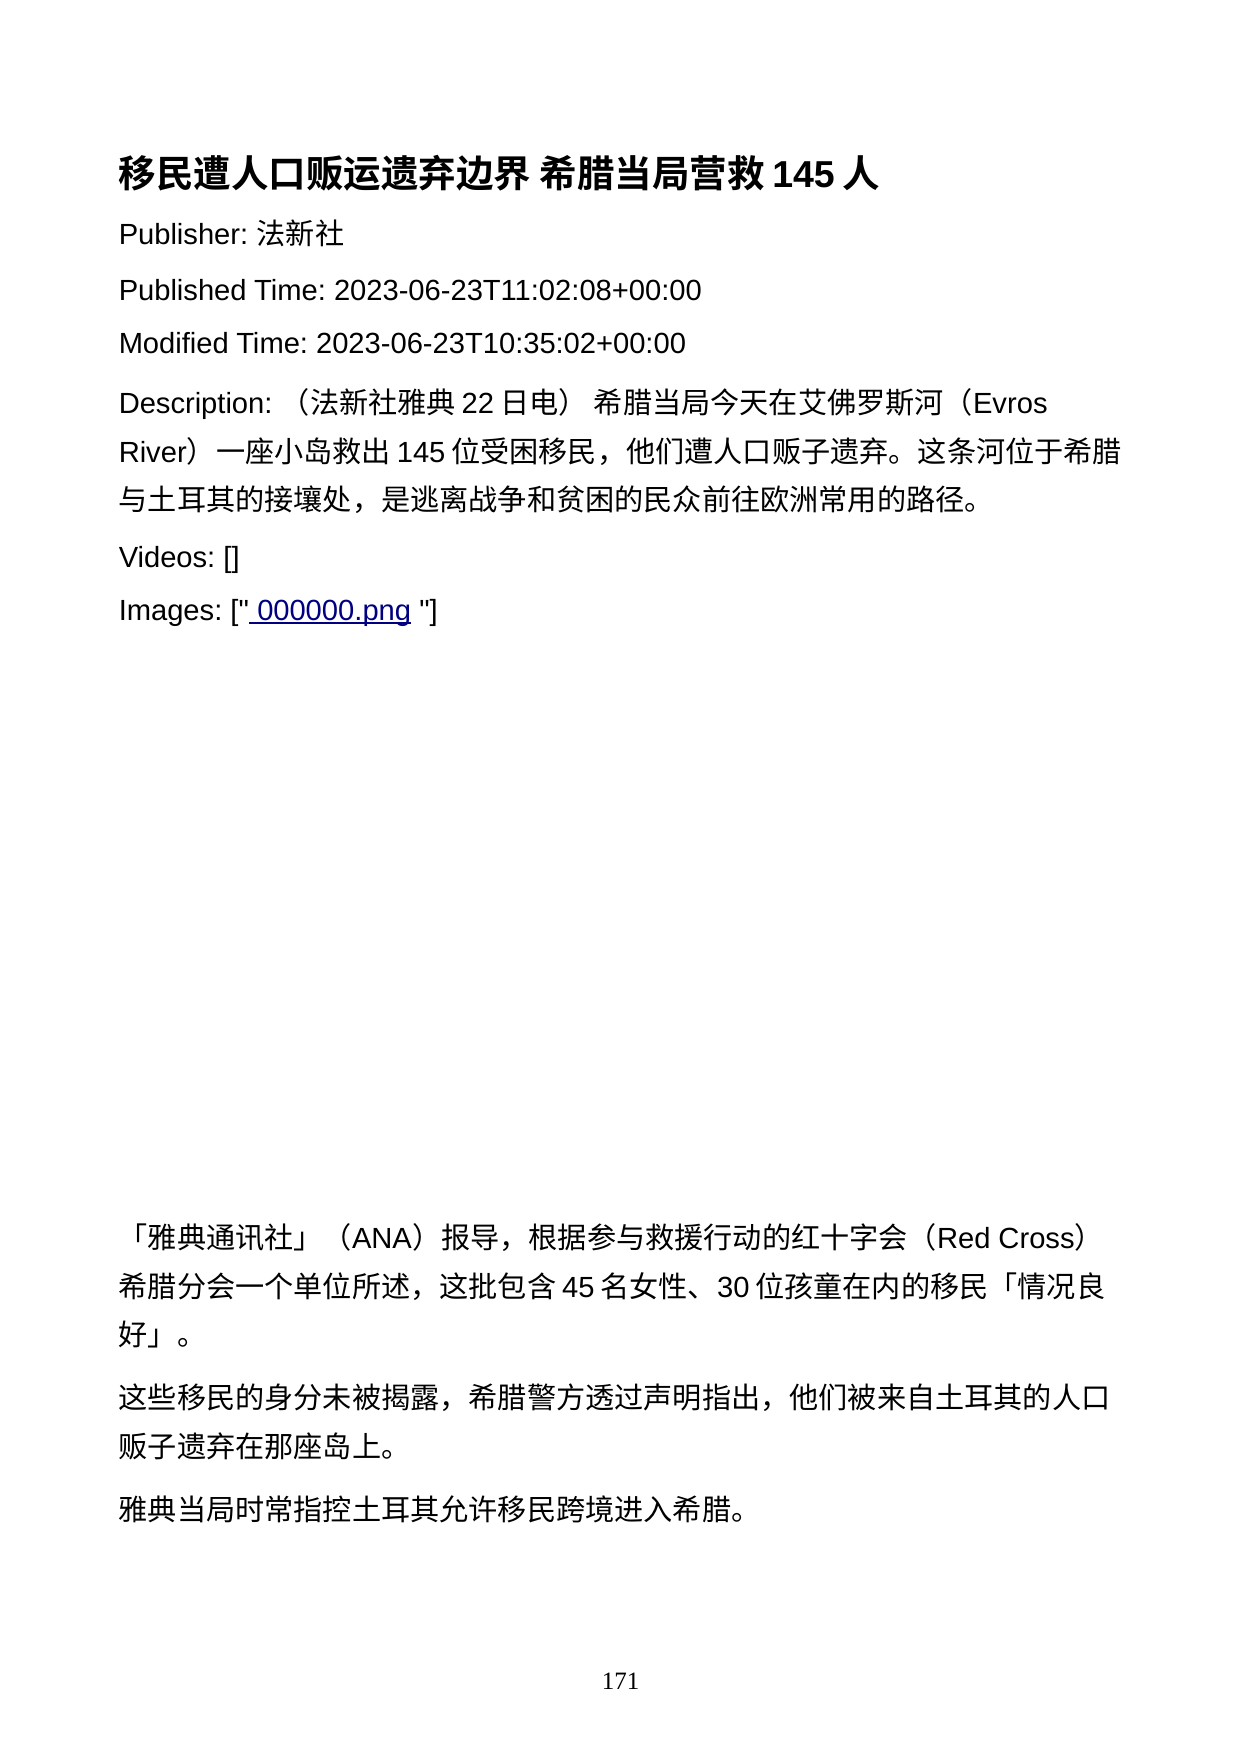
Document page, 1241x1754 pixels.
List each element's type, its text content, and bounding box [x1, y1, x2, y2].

text Videos: [] [118, 540, 1122, 573]
text 这些移民的身分未被揭露，希腊警方透过声明指出，他们被来自土耳其的人口贩子遗弃在那座岛上。 [118, 1375, 1122, 1466]
text Publisher: 法新社 [118, 210, 1122, 253]
text Images: [" 000000.png "] [118, 593, 1122, 627]
text Published Time: 2023-06-23T11:02:08+00:00 [118, 273, 1122, 307]
text 雅典当局时常指控土耳其允许移民跨境进入希腊。 [118, 1486, 1122, 1529]
subtitle 移民遭人口贩运遗弃边界 希腊当局营救145人 [118, 143, 1122, 198]
text 「雅典通讯社」（ANA）报导，根据参与救援行动的红十字会（Red Cross）希腊分会一个单位所述，这批包含45名女性、30位孩童在内的移民「情况良好」。 [118, 1214, 1122, 1354]
text Description: （法新社雅典22日电） 希腊当局今天在艾佛罗斯河（Evros River）一座小岛救出145位受困移民，他们遭人口贩子遗弃。这条河位于希腊与土耳其的接壤处，是逃离战争和贫困的民众前往欧洲常用的路径。 [118, 380, 1122, 519]
text Modified Time: 2023-06-23T10:35:02+00:00 [118, 327, 1122, 360]
